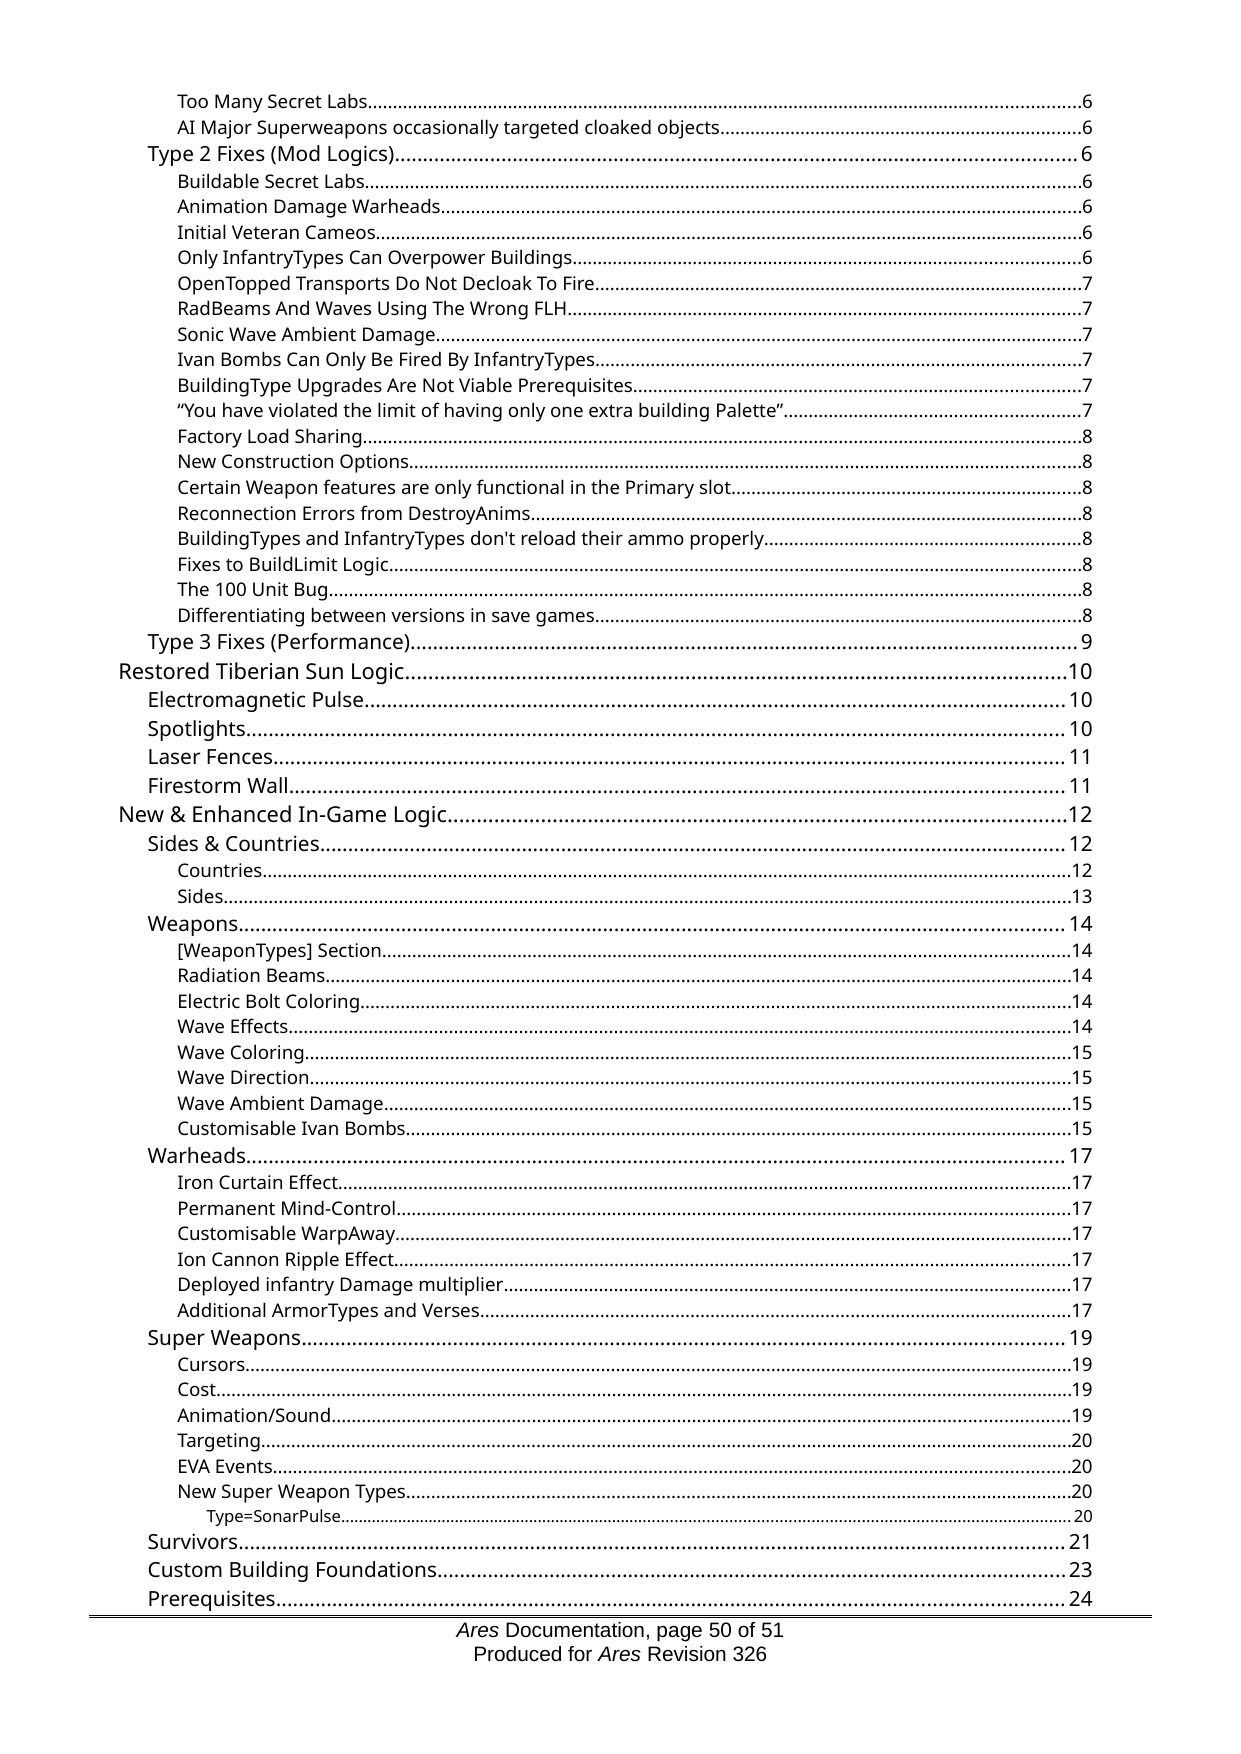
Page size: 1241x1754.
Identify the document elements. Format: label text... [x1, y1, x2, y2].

text Certain Weapon features are only functional in the Primary slot 8 [177, 474, 1152, 500]
text Cost 19 [177, 1377, 1152, 1402]
text Countries 12 [177, 858, 1152, 883]
text Additional ArmorTypes and Verses 17 [177, 1297, 1152, 1323]
text New & Enhanced In-Game Logic 12 [118, 799, 1152, 829]
text Wave Ambient Damage 15 [177, 1090, 1152, 1116]
text Sides 13 [177, 883, 1152, 909]
text Fixes to BuildLimit Logic 8 [177, 551, 1152, 576]
text Ion Cannon Ripple Effect 17 [177, 1246, 1152, 1272]
text New Construction Options 8 [177, 449, 1152, 474]
text Buildable Secret Labs 6 [177, 168, 1152, 193]
text Type=SonarPulse 20 [206, 1504, 1152, 1527]
text Animation/Sound 19 [177, 1402, 1152, 1428]
text Differentiating between versions in save games 8 [177, 602, 1152, 627]
text The 100 Unit Bug 8 [177, 576, 1152, 602]
text Too Many Secret Labs 6 [177, 88, 1152, 114]
text Sides & Countries 12 [147, 829, 1152, 858]
text Radiation Beams 14 [177, 963, 1152, 988]
text Iron Curtain Effect 17 [177, 1170, 1152, 1195]
text “You have violated the limit of having only one extra building Palette” 7 [177, 398, 1152, 423]
text Initial Veteran Cameos 6 [177, 219, 1152, 244]
text OpenTopped Transports Do Not Decloak To Fire 7 [177, 270, 1152, 296]
text Reconnection Errors from DestroyAnims 8 [177, 500, 1152, 525]
text Type 2 Fixes (Mod Logics) 6 [147, 139, 1152, 168]
text Electromagnetic Pulse 10 [147, 686, 1152, 714]
text BuildingType Upgrades Are Not Viable Prerequisites 7 [177, 372, 1152, 398]
text Ivan Bombs Can Only Be Fired By InfantryTypes 7 [177, 347, 1152, 372]
text Weapons 14 [147, 909, 1152, 937]
text Factory Load Sharing 8 [177, 423, 1152, 449]
text AI Major Superweapons occasionally targeted cloaked objects 6 [177, 114, 1152, 139]
text Wave Coloring 15 [177, 1039, 1152, 1065]
text Custom Building Foundations 23 [147, 1556, 1152, 1584]
text [WeaponTypes] Section 14 [177, 937, 1152, 963]
text EVA Events 20 [177, 1453, 1152, 1479]
text Super Weapons 19 [147, 1323, 1152, 1351]
text Sonic Wave Ambient Damage 7 [177, 321, 1152, 347]
text Firestorm Wall 11 [147, 771, 1152, 799]
text Deployed infantry Damage multiplier 17 [177, 1272, 1152, 1297]
text Warheads 17 [147, 1141, 1152, 1170]
text Animation Damage Warheads 6 [177, 193, 1152, 219]
text New Super Weapon Types 20 [177, 1479, 1152, 1504]
text Type 3 Fixes (Performance) 9 [147, 627, 1152, 656]
text Laser Fences 11 [147, 742, 1152, 771]
text Wave Direction 15 [177, 1065, 1152, 1090]
text Survivors 21 [147, 1527, 1152, 1556]
text Restored Tiberian Sun Logic 10 [118, 656, 1152, 686]
text Customisable WarpAway 17 [177, 1221, 1152, 1246]
text RadBeams And Waves Using The Wrong FLH 7 [177, 296, 1152, 321]
text Wave Effects 14 [177, 1014, 1152, 1039]
text Only InfantryTypes Can Overpower Buildings 6 [177, 244, 1152, 270]
text Customisable Ivan Bombs 15 [177, 1116, 1152, 1141]
text Cursors 19 [177, 1351, 1152, 1377]
text Spotlights 10 [147, 714, 1152, 742]
text Targeting 20 [177, 1428, 1152, 1453]
text Prerequisites 24 [147, 1584, 1152, 1612]
text Electric Bolt Coloring 14 [177, 988, 1152, 1014]
text Permanent Mind-Control 17 [177, 1195, 1152, 1221]
text BuildingTypes and InfantryTypes don't reload their ammo properly 8 [177, 525, 1152, 551]
